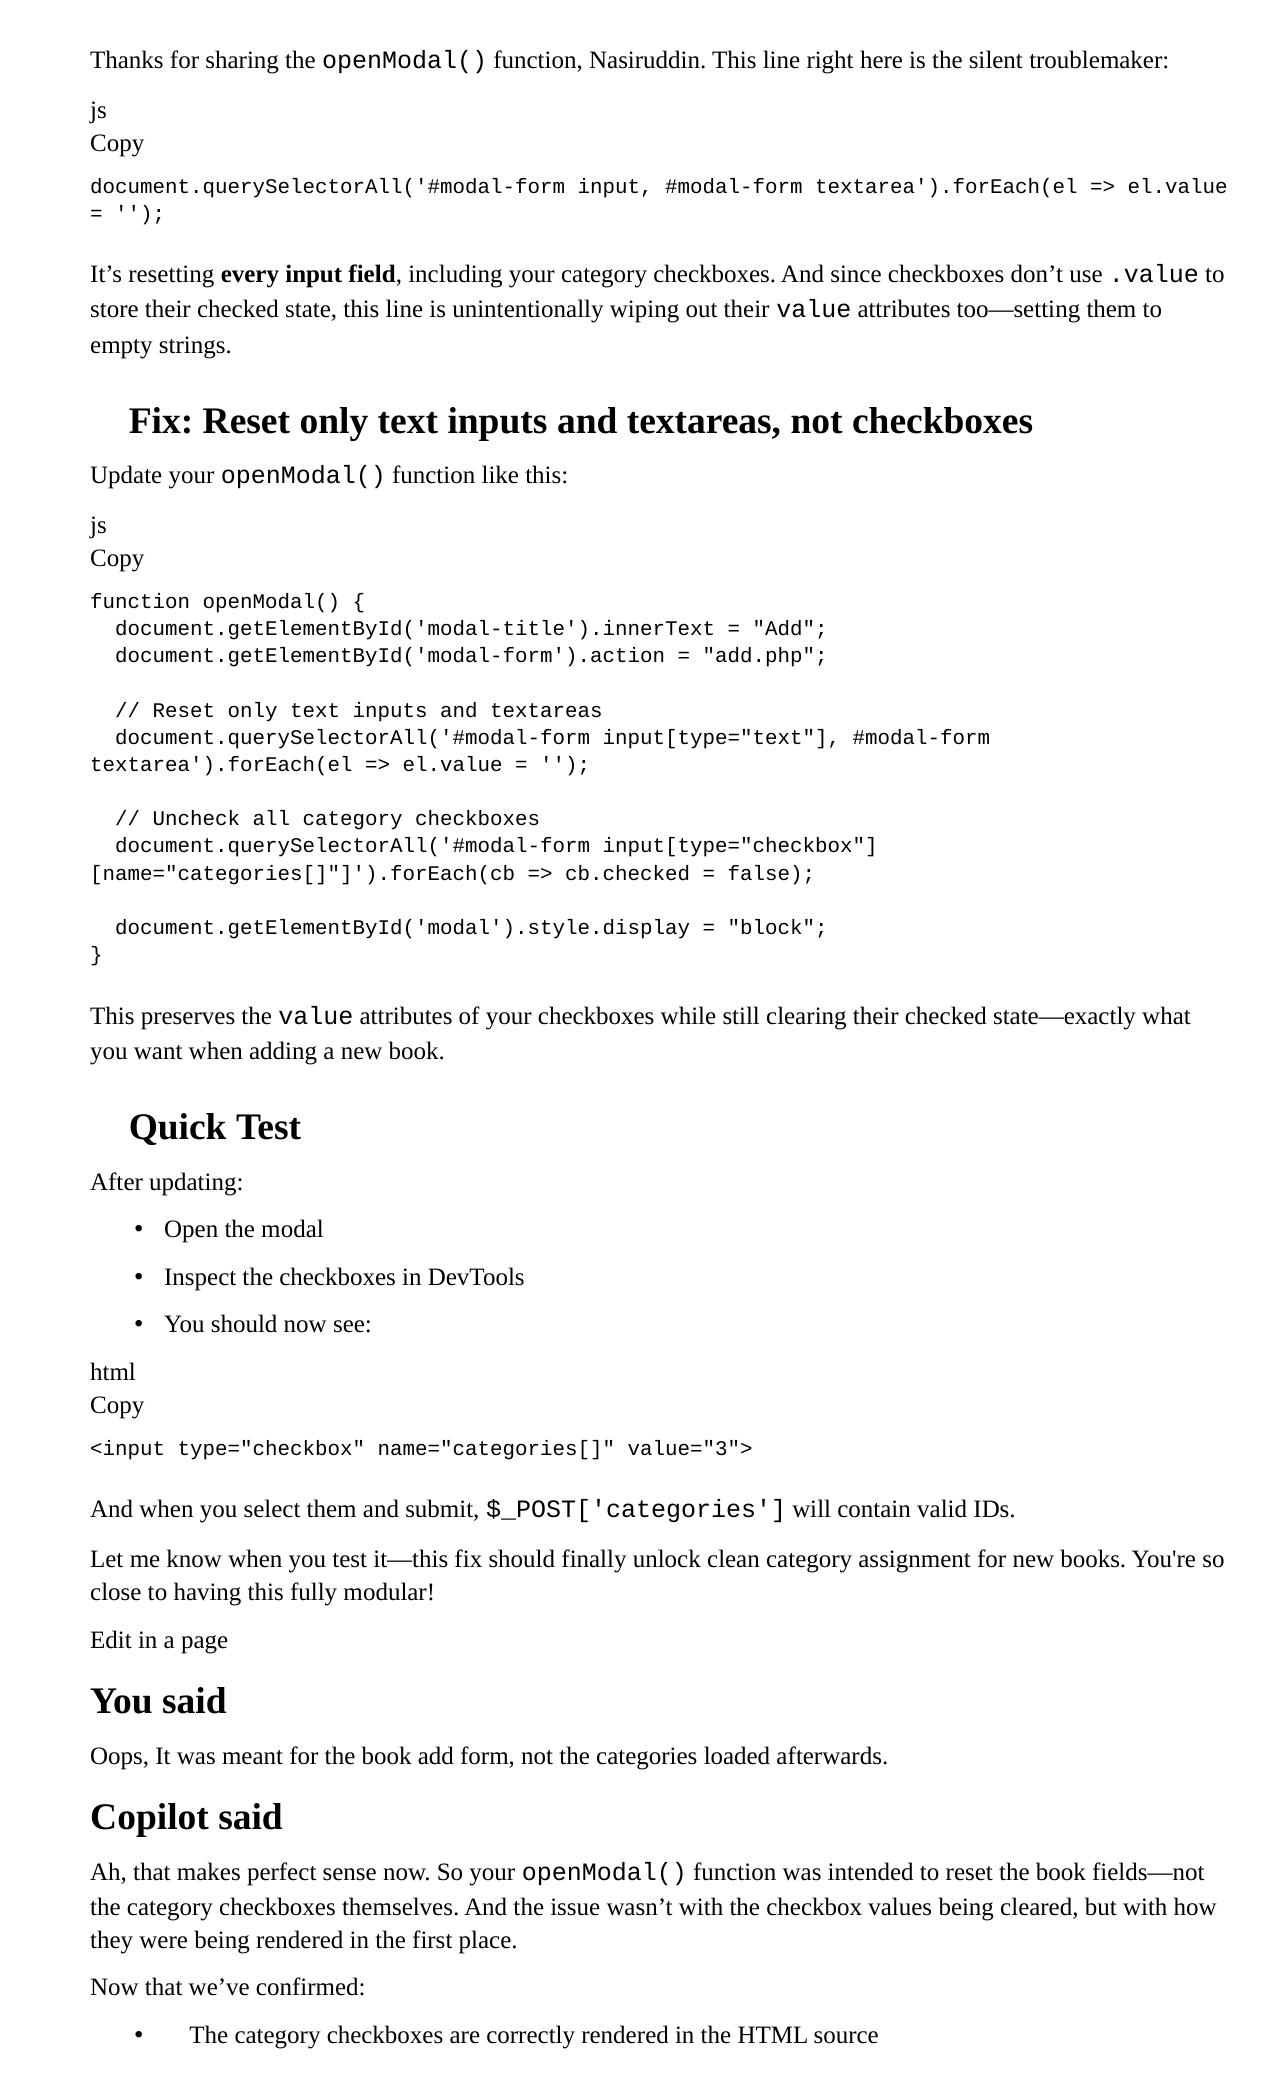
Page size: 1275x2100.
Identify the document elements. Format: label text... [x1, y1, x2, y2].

text Oops, It was meant for the book add form, not the categories loaded afterwards. [90, 1741, 1230, 1769]
list You should now see: [134, 1309, 1230, 1338]
text This preserves the value attributes of your checkboxes while still clearing their checked state—exactly what you want when adding a new book. [90, 1001, 1230, 1065]
subtitle Copilot said [90, 1795, 1230, 1838]
text Update your openModal() function like this: [90, 460, 1230, 491]
text Copy [90, 1390, 1230, 1419]
text Let me know when you test it—this fix should finally unlock clean category assignment for new books. You're so close to having this fully modular! [90, 1544, 1230, 1606]
text Copy [90, 543, 1230, 572]
list Inspect the checkboxes in DevTools [134, 1262, 1230, 1291]
text // Reset only text inputs and textareas [90, 699, 1230, 723]
text html [90, 1357, 1230, 1386]
text It’s resetting every input field, including your category checkboxes. And since checkboxes don’t use .value to store their checked state, this line is unintentionally wiping out their value attributes too—setting them to empty strings. [90, 259, 1230, 358]
subtitle ✅ Fix: Reset only text inputs and textareas, not checkboxes [90, 398, 1230, 441]
text Copy [90, 128, 1230, 157]
text document.querySelectorAll('#modal-form input[type="checkbox"][name="categories[]"]').forEach(cb => cb.checked = false); [90, 836, 1230, 886]
text document.getElementById('modal-form').action = "add.php"; [90, 645, 1230, 669]
text js [90, 510, 1230, 539]
text function openModal() { [90, 591, 1230, 614]
text Ah, that makes perfect sense now. So your openModal() function was intended to reset the book fields—not the category checkboxes themselves. And the issue wasn’t with the checkbox values being cleared, but with how they were being rendered in the first place. [90, 1857, 1230, 1954]
text <input type="checkbox" name="categories[]" value="3"> [90, 1438, 1230, 1461]
text After updating: [90, 1167, 1230, 1195]
subtitle You said [90, 1679, 1230, 1722]
text document.querySelectorAll('#modal-form input, #modal-form textarea').forEach(el => el.value = ''); [90, 176, 1230, 226]
list Open the modal [134, 1214, 1230, 1243]
list ✅ The category checkboxes are correctly rendered in the HTML source [134, 2020, 1230, 2049]
text js [90, 95, 1230, 124]
text document.getElementById('modal').style.display = "block"; [90, 917, 1230, 941]
text } [90, 944, 1230, 968]
subtitle 🧪 Quick Test [90, 1104, 1230, 1148]
text // Uncheck all category checkboxes [90, 808, 1230, 832]
text document.querySelectorAll('#modal-form input[type="text"], #modal-form textarea').forEach(el => el.value = ''); [90, 727, 1230, 778]
text Edit in a page [90, 1625, 1230, 1654]
text And when you select them and submit, $_POST['categories'] will contain valid IDs. [90, 1494, 1230, 1525]
text Thanks for sharing the openModal() function, Nasiruddin. This line right here is the silent troublemaker: [90, 45, 1230, 76]
text Now that we’ve confirmed: [90, 1972, 1230, 2001]
text document.getElementById('modal-title').innerText = "Add"; [90, 618, 1230, 642]
